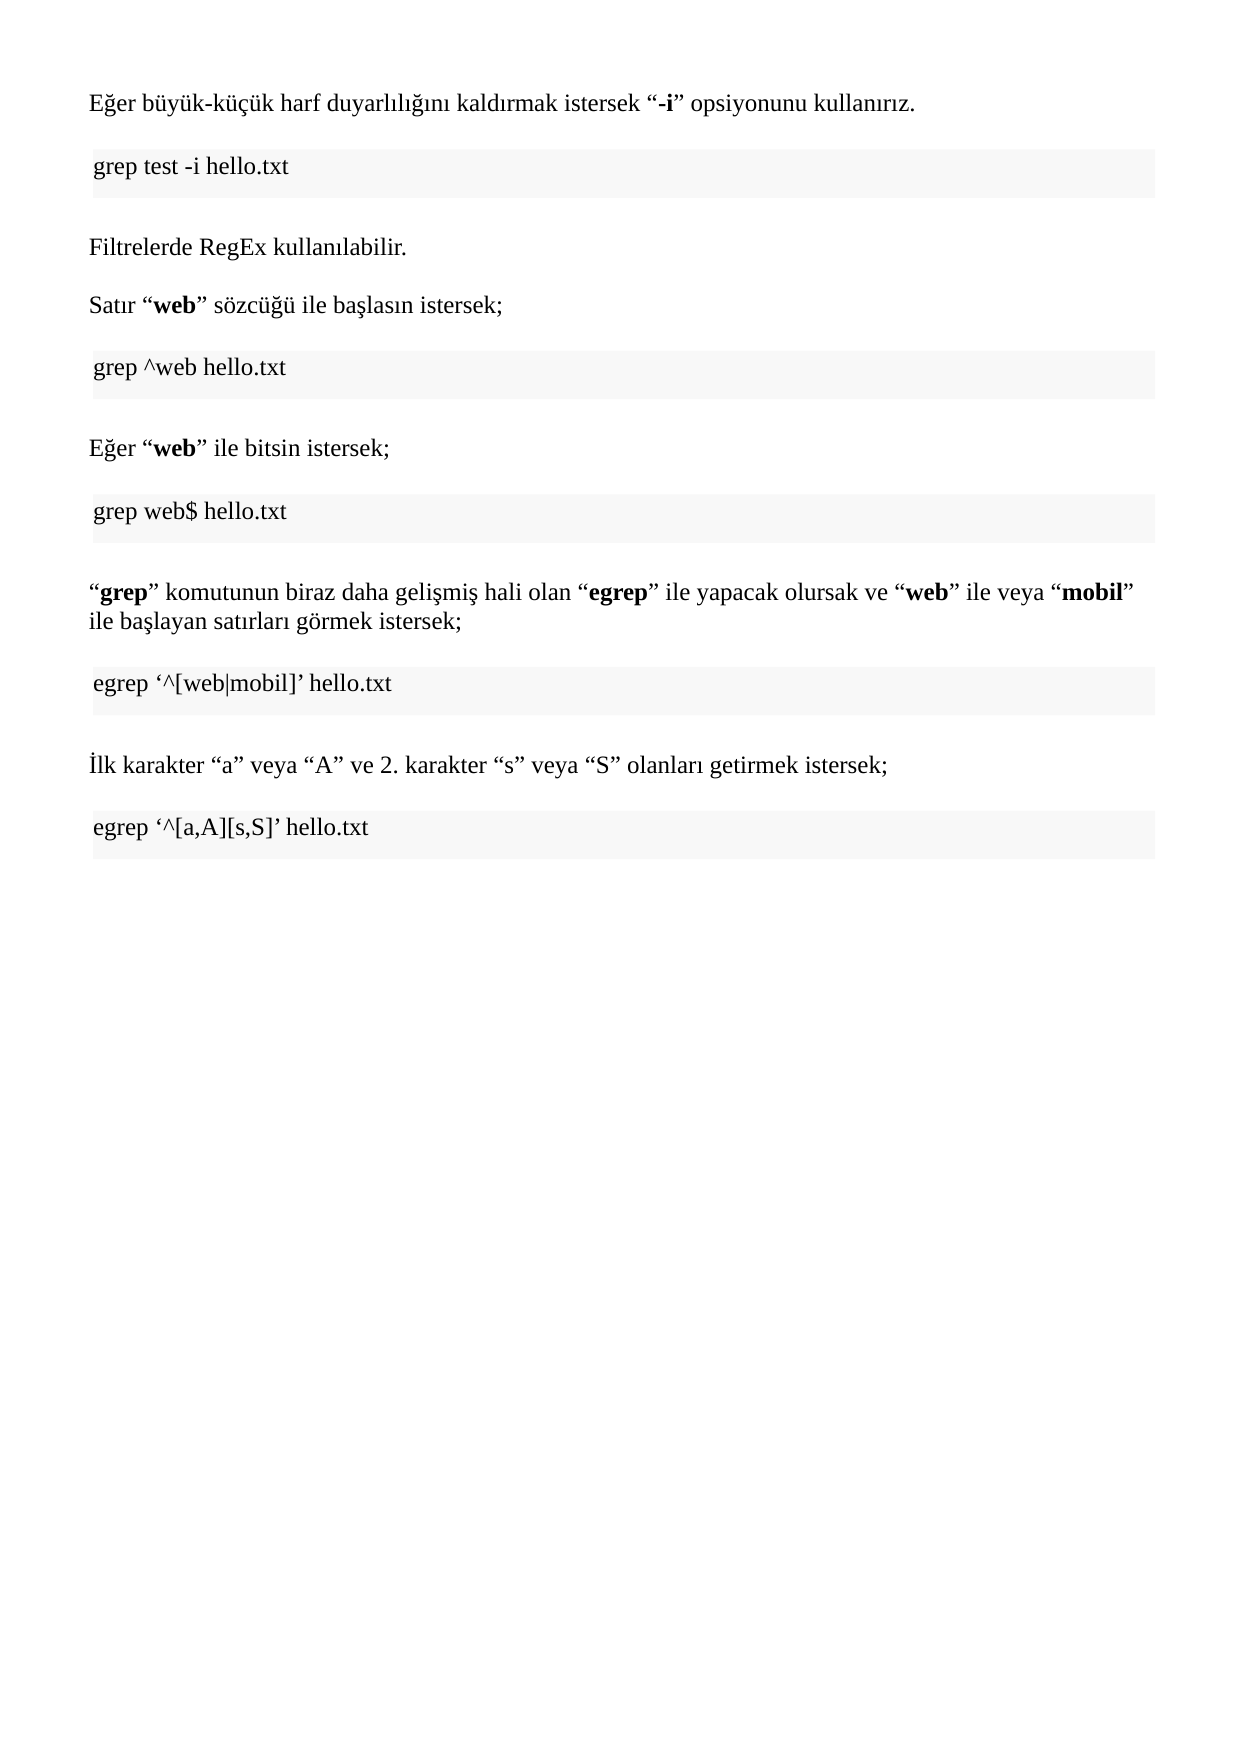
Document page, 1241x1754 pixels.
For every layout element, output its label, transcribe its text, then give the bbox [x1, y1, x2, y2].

text Eğer büyük-küçük harf duyarlılığını kaldırmak istersek “-i” opsiyonunu kullanırız. [88, 88, 1152, 117]
text “grep” komutunun biraz daha gelişmiş hali olan “egrep” ile yapacak olursak ve “web” ile veya “mobil” ile başlayan satırları görmek istersek; [88, 577, 1152, 635]
text Eğer “web” ile bitsin istersek; [88, 433, 1152, 462]
text Filtrelerde RegEx kullanılabilir. Satır “web” sözcüğü ile başlasın istersek; [88, 232, 1152, 318]
text İlk karakter “a” veya “A” ve 2. karakter “s” veya “S” olanları getirmek istersek; [88, 750, 1152, 778]
